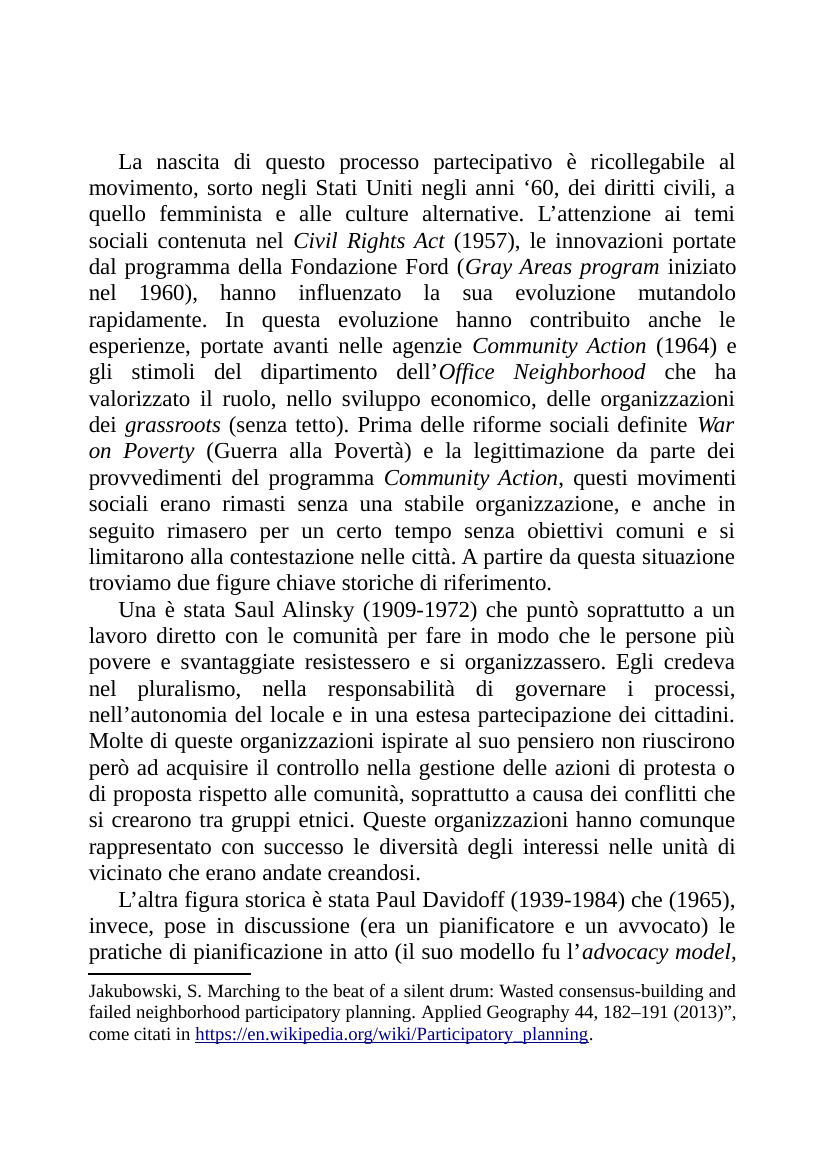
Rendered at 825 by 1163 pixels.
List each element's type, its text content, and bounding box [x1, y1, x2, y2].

text La nascita di questo processo partecipativo è ricollegabile al movimento, sorto negli Stati Uniti negli anni ‘60, dei diritti civili, a quello femminista e alle culture alternative. L’attenzione ai temi sociali contenuta nel Civil Rights Act (1957), le innovazioni portate dal programma della Fondazione Ford (Gray Areas program iniziato nel 1960), hanno influenzato la sua evoluzione mutandolo rapidamente. In questa evoluzione hanno contribuito anche le esperienze, portate avanti nelle agenzie Community Action (1964) e gli stimoli del dipartimento dell’Office Neighborhood che ha valorizzato il ruolo, nello sviluppo economico, delle organizzazioni dei grassroots (senza tetto). Prima delle riforme sociali definite War on Poverty (Guerra alla Povertà) e la legittimazione da parte dei provvedimenti del programma Community Action, questi movimenti sociali erano rimasti senza una stabile organizzazione, e anche in seguito rimasero per un certo tempo senza obiettivi comuni e si limitarono alla contestazione nelle città. A partire da questa situazione troviamo due figure chiave storiche di riferimento. [88, 148, 736, 596]
text Jakubowski, S. Marching to the beat of a silent drum: Wasted consensus-building and failed neighborhood participatory planning. Applied Geography 44, 182–191 (2013)”, come citati in https://en.wikipedia.org/wiki/Participatory_planning. [88, 980, 736, 1044]
text L’altra figura storica è stata Paul Davidoff (1939-1984) che (1965), invece, pose in discussione (era un pianificatore e un avvocato) le pratiche di pianificazione in atto (il suo modello fu l’advocacy model, [88, 886, 736, 965]
text Una è stata Saul Alinsky (1909-1972) che puntò soprattutto a un lavoro diretto con le comunità per fare in modo che le persone più povere e svantaggiate resistessero e si organizzassero. Egli credeva nel pluralismo, nella responsabilità di governare i processi, nell’autonomia del locale e in una estesa partecipazione dei cittadini. Molte di queste organizzazioni ispirate al suo pensiero non riuscirono però ad acquisire il controllo nella gestione delle azioni di protesta o di proposta rispetto alle comunità, soprattutto a causa dei conflitti che si crearono tra gruppi etnici. Queste organizzazioni hanno comunque rappresentato con successo le diversità degli interessi nelle unità di vicinato che erano andate creandosi. [88, 596, 736, 886]
